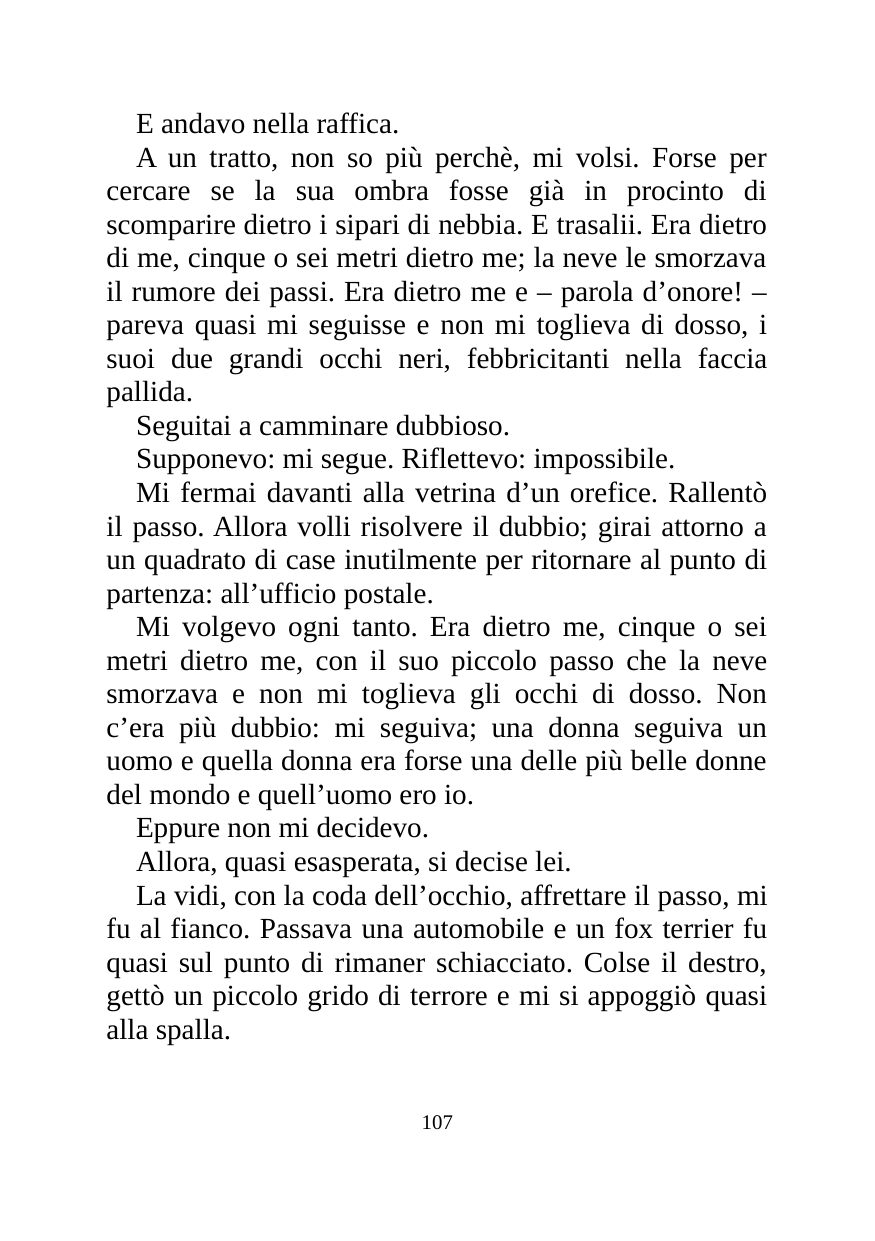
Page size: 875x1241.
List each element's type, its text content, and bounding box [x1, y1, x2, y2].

text Mi fermai davanti alla vetrina d’un orefice. Rallentò il passo. Allora volli risolvere il dubbio; girai attorno a un quadrato di case inutilmente per ritornare al punto di partenza: all’ufficio postale. [106, 475, 768, 609]
text Mi volgevo ogni tanto. Era dietro me, cinque o sei metri dietro me, con il suo piccolo passo che la neve smorzava e non mi toglieva gli occhi di dosso. Non c’era più dubbio: mi seguiva; una donna seguiva un uomo e quella donna era forse una delle più belle donne del mondo e quell’uomo ero io. [106, 609, 768, 811]
text Eppure non mi decidevo. [106, 811, 768, 844]
text A un tratto, non so più perchè, mi volsi. Forse per cercare se la sua ombra fosse già in procinto di scomparire dietro i sipari di nebbia. E trasalii. Era dietro di me, cinque o sei metri dietro me; la neve le smorzava il rumore dei passi. Era dietro me e – parola d’onore! – pareva quasi mi seguisse e non mi toglieva di dosso, i suoi due grandi occhi neri, febbricitanti nella faccia pallida. [106, 140, 768, 408]
text Allora, quasi esasperata, si decise lei. [106, 844, 768, 878]
text La vidi, con la coda dell’occhio, affrettare il passo, mi fu al fianco. Passava una automobile e un fox terrier fu quasi sul punto di rimaner schiacciato. Colse il destro, gettò un piccolo grido di terrore e mi si appoggiò quasi alla spalla. [106, 878, 768, 1045]
text Supponevo: mi segue. Riflettevo: impossibile. [106, 442, 768, 475]
text E andavo nella raffica. [106, 106, 768, 140]
text Seguitai a camminare dubbioso. [106, 408, 768, 442]
